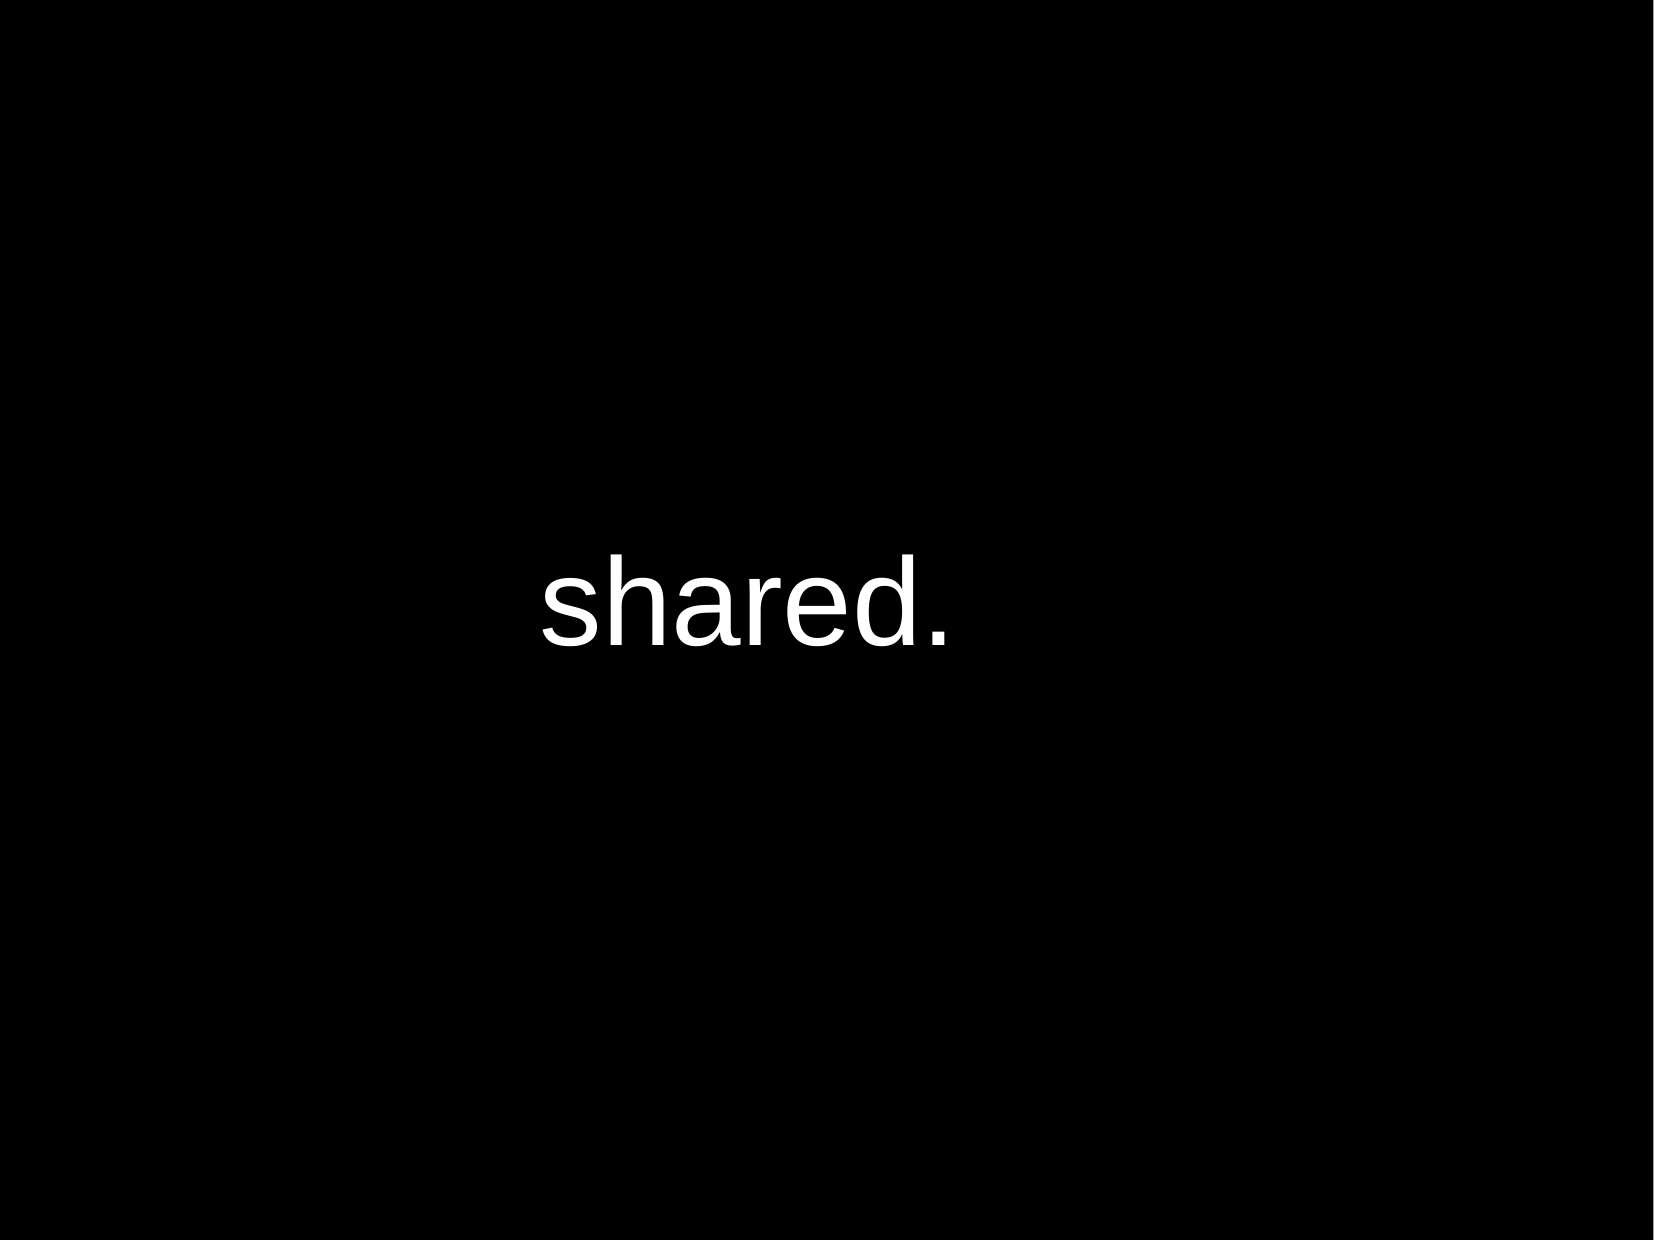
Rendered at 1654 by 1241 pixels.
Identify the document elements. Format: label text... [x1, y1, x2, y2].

text_box shared. [524, 524, 972, 680]
